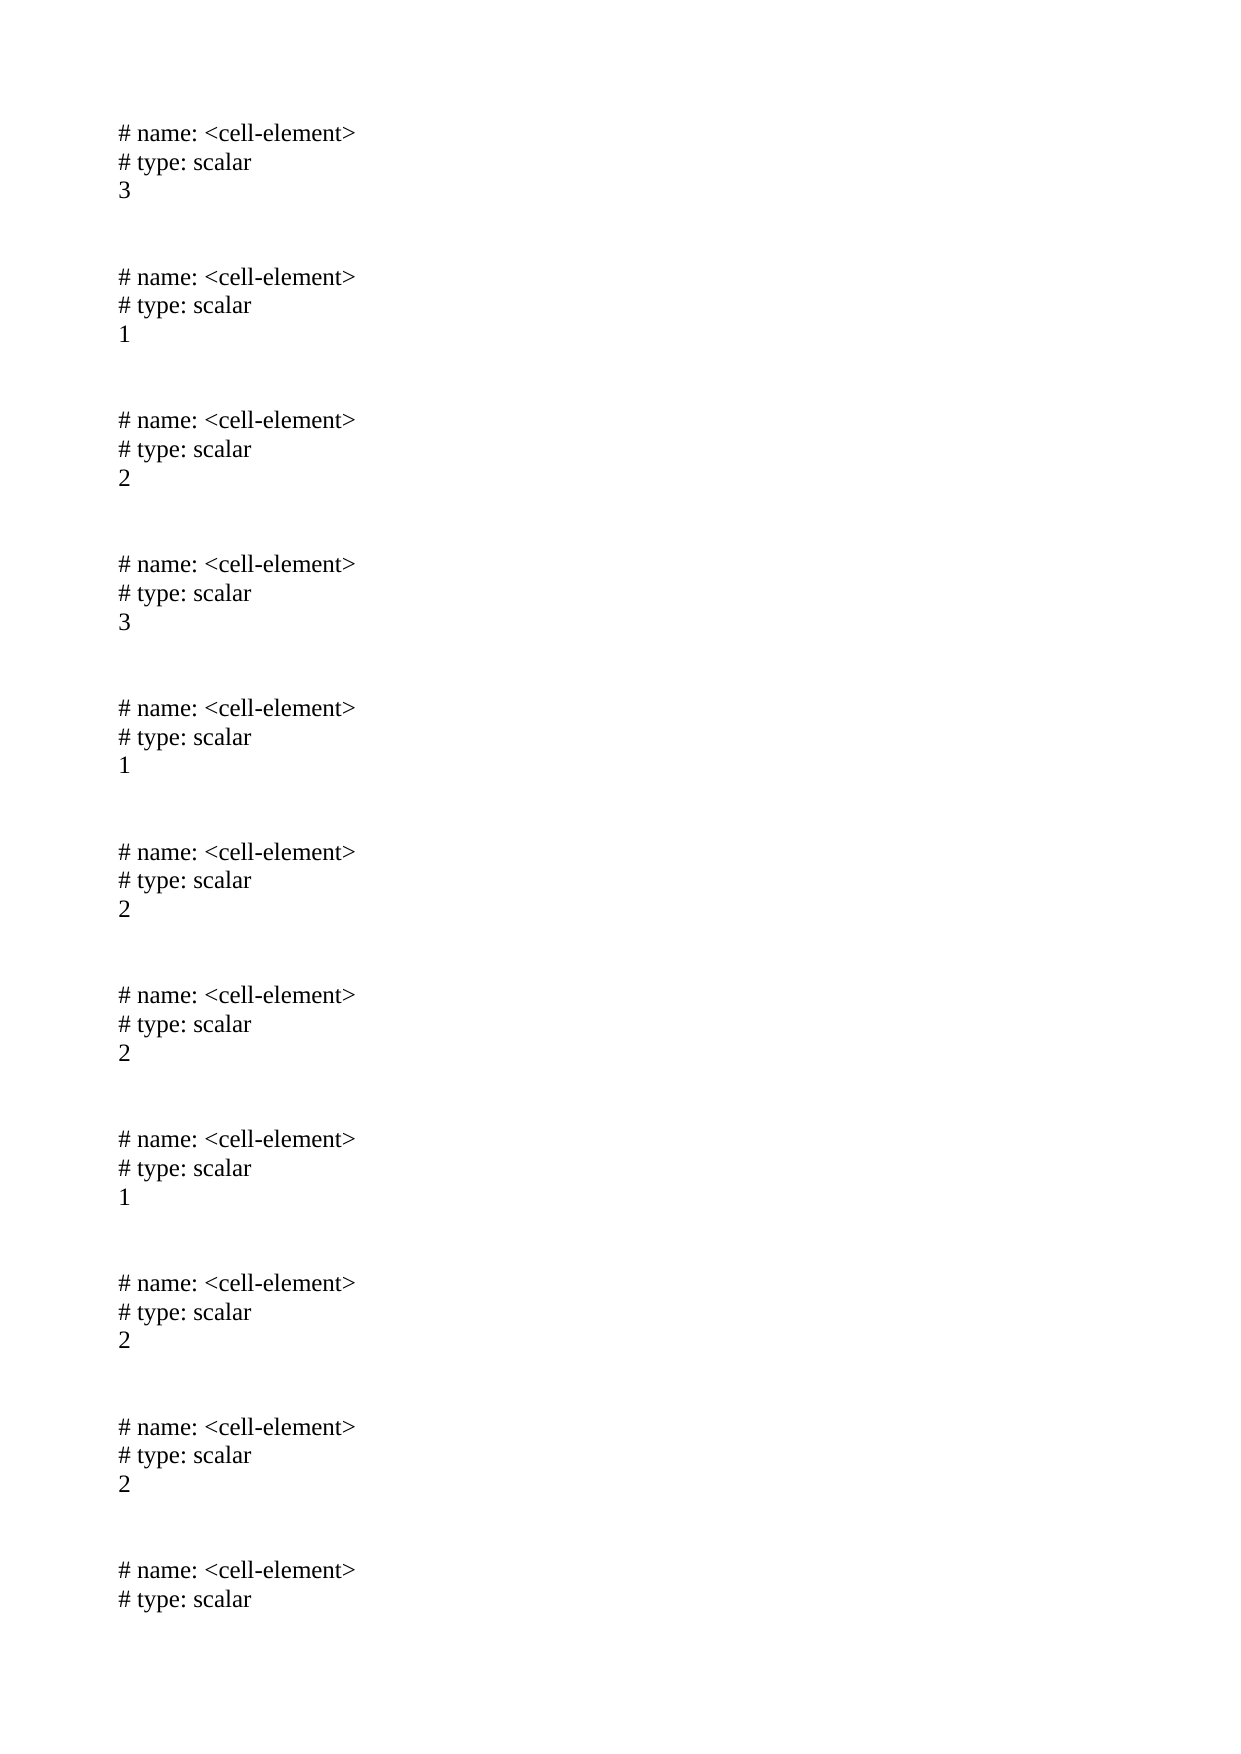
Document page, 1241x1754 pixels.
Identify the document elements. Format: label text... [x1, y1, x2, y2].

text 3 [118, 607, 1122, 636]
text 2 [118, 1326, 1122, 1354]
text 2 [118, 894, 1122, 923]
text # name: <cell-element> [118, 1412, 1122, 1441]
text # type: scalar [118, 1584, 1122, 1613]
text 3 [118, 176, 1122, 204]
text # name: <cell-element> [118, 262, 1122, 291]
text # name: <cell-element> [118, 1268, 1122, 1297]
text # type: scalar [118, 1441, 1122, 1469]
text # name: <cell-element> [118, 693, 1122, 722]
text 1 [118, 1182, 1122, 1211]
text # type: scalar [118, 578, 1122, 607]
text # type: scalar [118, 866, 1122, 894]
text 1 [118, 751, 1122, 779]
text 1 [118, 319, 1122, 348]
text # name: <cell-element> [118, 981, 1122, 1009]
text # type: scalar [118, 1297, 1122, 1326]
text 2 [118, 463, 1122, 492]
text # name: <cell-element> [118, 118, 1122, 147]
text # type: scalar [118, 1009, 1122, 1038]
text # name: <cell-element> [118, 549, 1122, 578]
text # name: <cell-element> [118, 837, 1122, 866]
text # type: scalar [118, 722, 1122, 751]
text 2 [118, 1038, 1122, 1067]
text # type: scalar [118, 147, 1122, 176]
text # name: <cell-element> [118, 406, 1122, 434]
text # name: <cell-element> [118, 1556, 1122, 1584]
text 2 [118, 1469, 1122, 1498]
text # type: scalar [118, 1153, 1122, 1182]
text # name: <cell-element> [118, 1124, 1122, 1153]
text # type: scalar [118, 291, 1122, 319]
text # type: scalar [118, 434, 1122, 463]
